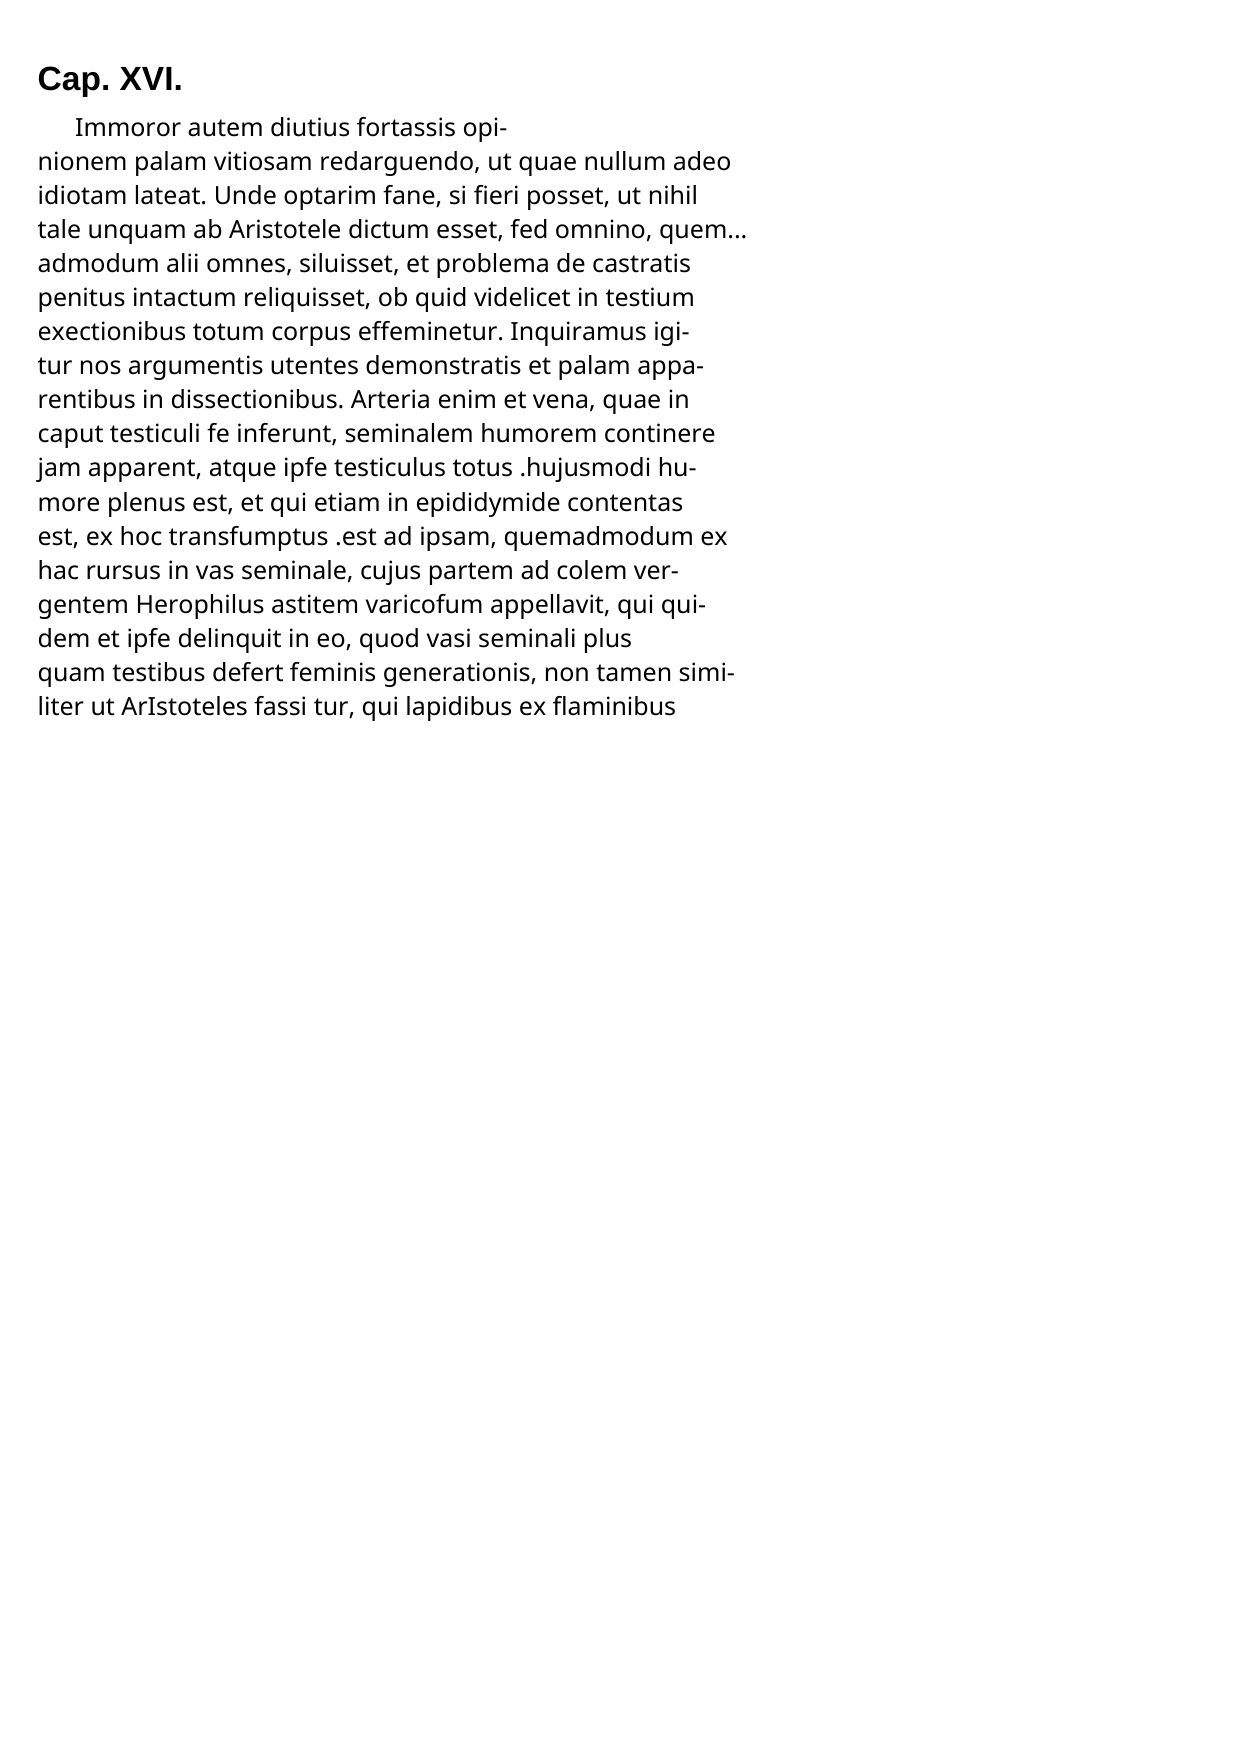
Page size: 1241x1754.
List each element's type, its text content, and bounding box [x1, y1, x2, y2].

text Immoror autem diutius fortassis opi- nionem palam vitiosam redarguendo, ut quae nullum adeo idiotam lateat. Unde optarim fane, si fieri posset, ut nihil tale unquam ab Aristotele dictum esset, fed omnino, quem... admodum alii omnes, siluisset, et problema de castratis penitus intactum reliquisset, ob quid videlicet in testium exectionibus totum corpus effeminetur. Inquiramus igi- tur nos argumentis utentes demonstratis et palam appa- rentibus in dissectionibus. Arteria enim et vena, quae in caput testiculi fe inferunt, seminalem humorem continere jam apparent, atque ipfe testiculus totus .hujusmodi hu- more plenus est, et qui etiam in epididymide contentas est, ex hoc transfumptus .est ad ipsam, quemadmodum ex hac rursus in vas seminale, cujus partem ad colem ver- gentem Herophilus astitem varicofum appellavit, qui qui- dem et ipfe delinquit in eo, quod vasi seminali plus quam testibus defert feminis generationis, non tamen simi- liter ut ArIstoteles fassi tur, qui lapidibus ex flaminibus [37, 109, 1203, 723]
subtitle Cap. XVI. [37, 58, 1203, 97]
